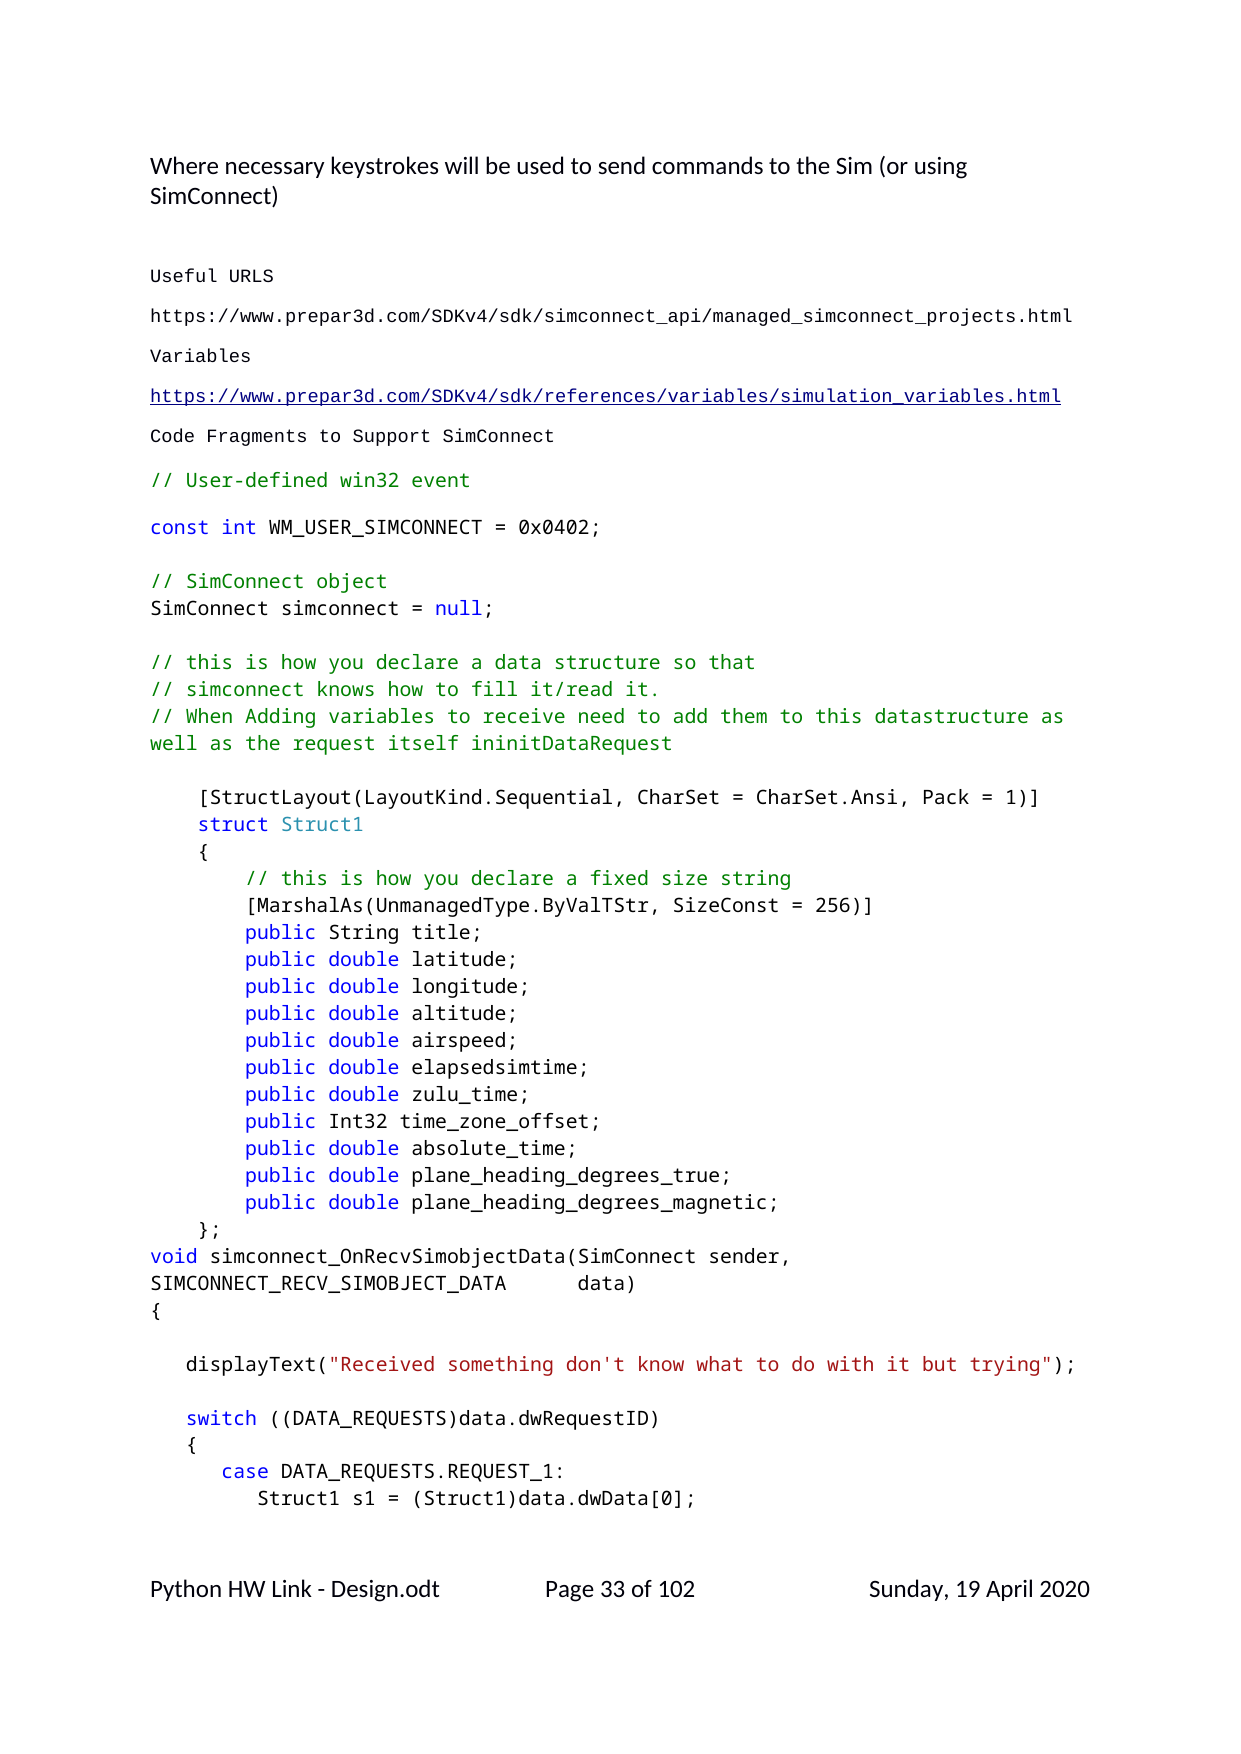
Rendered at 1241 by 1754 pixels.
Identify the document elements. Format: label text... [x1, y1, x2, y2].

text [MarshalAs(UnmanagedType.ByValTStr, SizeConst = 256)] [150, 891, 1090, 918]
text switch ((DATA_REQUESTS)data.dwRequestID) [150, 1404, 1090, 1431]
text public double absolute_time; [150, 1134, 1090, 1161]
text Where necessary keystrokes will be used to send commands to the Sim (or using SimConnect) [150, 150, 1090, 211]
text const int WM_USER_SIMCONNECT = 0x0402; [150, 513, 1090, 540]
text displayText("Received something don't know what to do with it but trying"); [150, 1350, 1090, 1377]
text case DATA_REQUESTS.REQUEST_1: [150, 1458, 1090, 1485]
text public double plane_heading_degrees_true; [150, 1161, 1090, 1188]
text public double elapsedsimtime; [150, 1053, 1090, 1080]
text struct Struct1 [150, 810, 1090, 837]
text SimConnect simconnect = null; [150, 594, 1090, 621]
text public double zulu_time; [150, 1080, 1090, 1107]
text public Int32 time_zone_offset; [150, 1107, 1090, 1134]
text public String title; [150, 918, 1090, 945]
text }; [150, 1215, 1090, 1242]
text https://www.prepar3d.com/SDKv4/sdk/references/variables/simulation_variables.html [150, 387, 1090, 408]
text // this is how you declare a fixed size string [150, 864, 1090, 891]
text public double plane_heading_degrees_magnetic; [150, 1188, 1090, 1215]
text [StructLayout(LayoutKind.Sequential, CharSet = CharSet.Ansi, Pack = 1)] [150, 783, 1090, 810]
text https://www.prepar3d.com/SDKv4/sdk/simconnect_api/managed_simconnect_projects.html [150, 307, 1090, 328]
text // simconnect knows how to fill it/read it. [150, 675, 1090, 702]
text // this is how you declare a data structure so that [150, 648, 1090, 675]
text void simconnect_OnRecvSimobjectData(SimConnect sender, SIMCONNECT_RECV_SIMOBJECT_DATA data) [150, 1242, 1090, 1296]
text public double altitude; [150, 999, 1090, 1026]
text Useful URLS [150, 267, 1090, 288]
text // When Adding variables to receive need to add them to this datastructure as well as the request itself ininitDataRequest [150, 702, 1090, 756]
text // User-defined win32 event [150, 467, 1090, 493]
text public double latitude; [150, 945, 1090, 972]
text Variables [150, 347, 1090, 368]
text public double airspeed; [150, 1026, 1090, 1053]
text { [150, 1431, 1090, 1458]
text Struct1 s1 = (Struct1)data.dwData[0]; [150, 1485, 1090, 1512]
text public double longitude; [150, 972, 1090, 999]
text Code Fragments to Support SimConnect [150, 427, 1090, 448]
text { [150, 1296, 1090, 1323]
text { [150, 837, 1090, 864]
text // SimConnect object [150, 567, 1090, 594]
